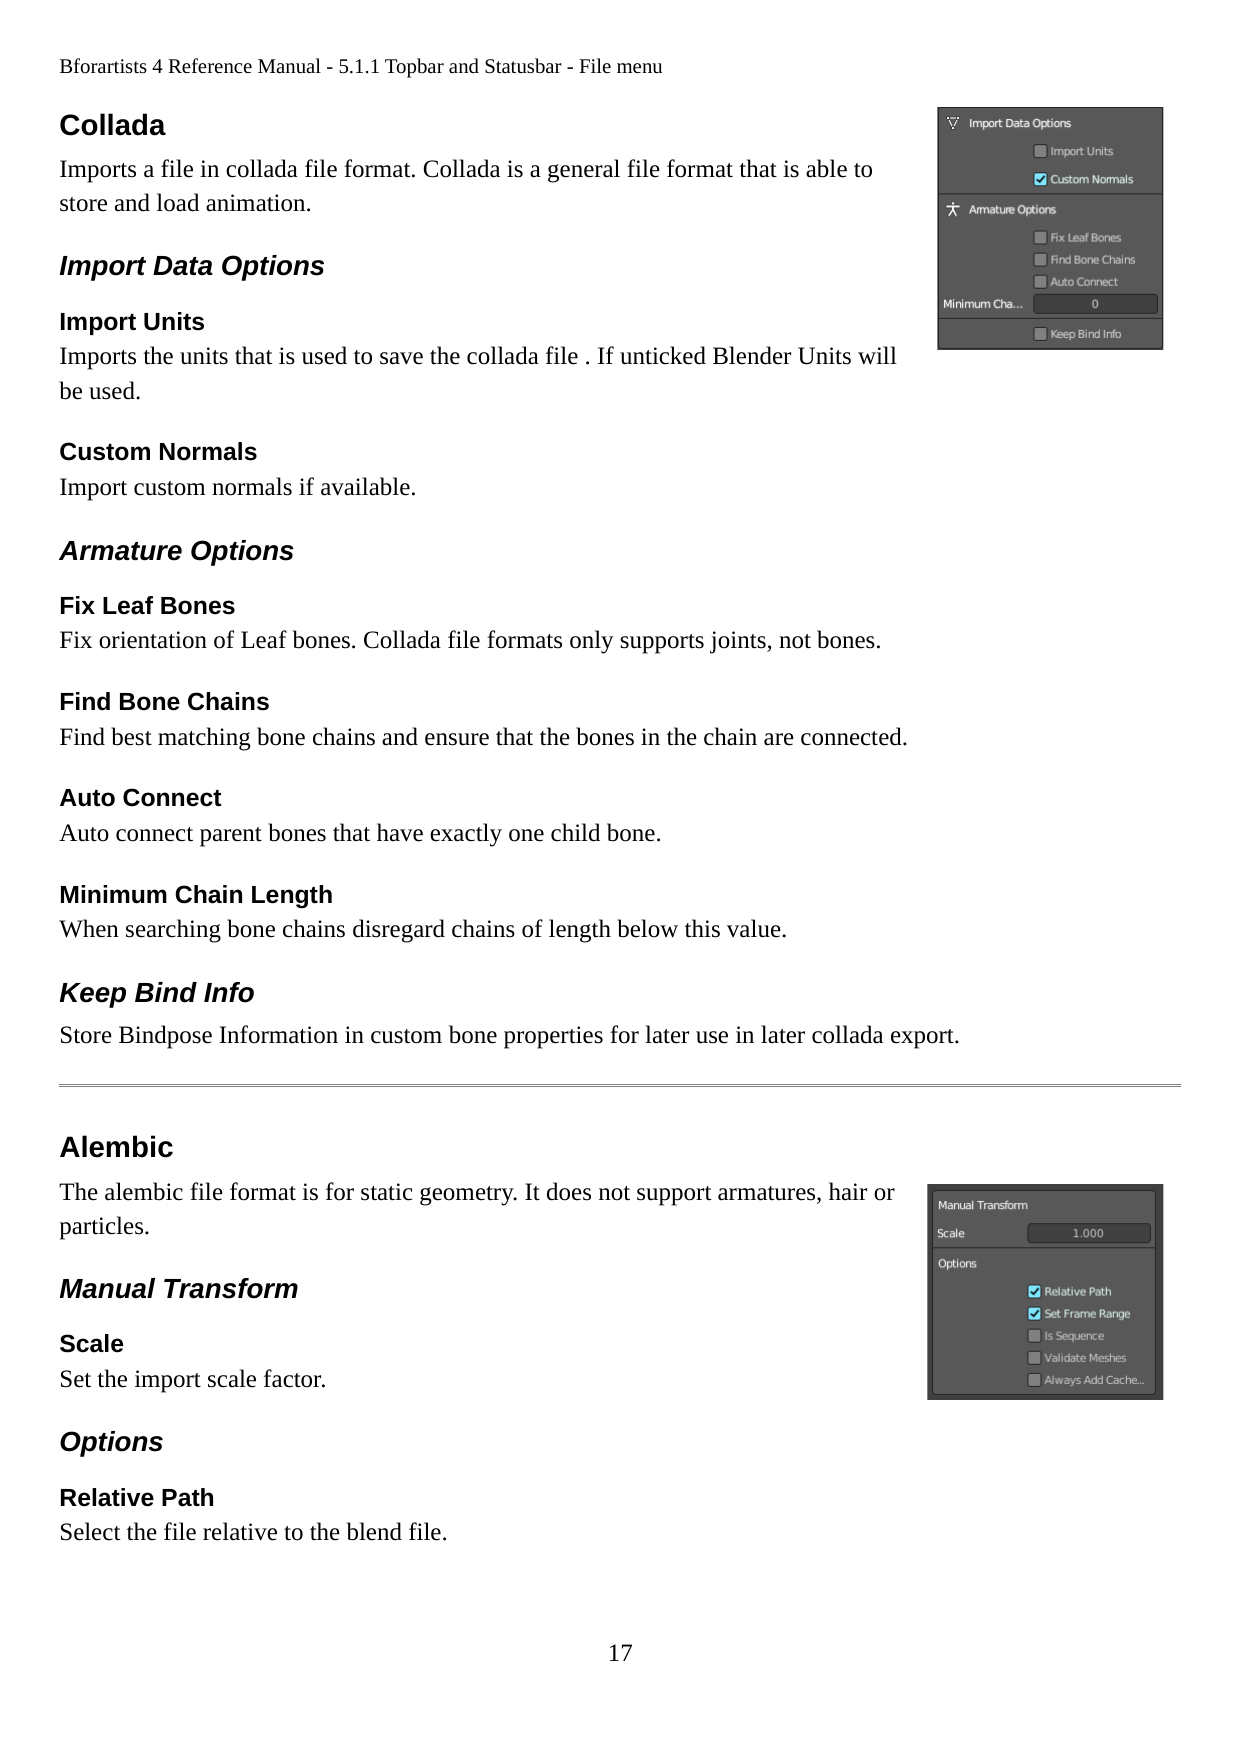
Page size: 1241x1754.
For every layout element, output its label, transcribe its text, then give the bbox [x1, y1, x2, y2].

text Imports the units that is used to save the collada file . If unticked Blender Units will be used. [59, 341, 1181, 405]
subtitle Custom Normals [59, 437, 1181, 466]
subtitle [1164, 1273, 1181, 1304]
text The alembic file format is for static geometry. It does not support armatures, hair or particles. [59, 1177, 1181, 1240]
subtitle Import Data Options [59, 250, 937, 282]
subtitle [1164, 250, 1181, 282]
subtitle Scale [59, 1329, 927, 1358]
subtitle Armature Options [59, 534, 1181, 566]
text Import custom normals if available. [59, 472, 1181, 501]
text Imports a file in collada file format. Collada is a general file format that is able to store and load animation. [59, 154, 937, 217]
text Select the file relative to the blend file. [59, 1517, 1181, 1546]
picture [927, 1184, 1164, 1400]
subtitle Auto Connect [59, 783, 1181, 812]
subtitle Alembic [59, 1130, 1181, 1164]
subtitle Import Units [59, 307, 937, 335]
subtitle Relative Path [59, 1483, 1181, 1511]
picture [937, 107, 1164, 350]
subtitle Minimum Chain Length [59, 880, 1181, 908]
text Set the import scale factor. [59, 1364, 927, 1393]
text When searching bone chains disregard chains of length below this value. [59, 914, 1181, 943]
subtitle Manual Transform [59, 1273, 927, 1304]
subtitle Keep Bind Info [59, 976, 1181, 1008]
subtitle Collada [59, 107, 937, 141]
subtitle [1164, 1329, 1181, 1358]
text Find best matching bone chains and ensure that the bones in the chain are connected. [59, 722, 1181, 751]
subtitle [1164, 107, 1181, 141]
subtitle Fix Leaf Bones [59, 591, 1181, 619]
subtitle [1164, 307, 1181, 335]
subtitle Options [59, 1426, 1181, 1458]
text Store Bindpose Information in custom bone properties for later use in later collada export. [59, 1021, 1181, 1049]
subtitle Find Bone Chains [59, 687, 1181, 716]
text Auto connect parent bones that have exactly one child bone. [59, 818, 1181, 847]
text Fix orientation of Leaf bones. Collada file formats only supports joints, not bones. [59, 626, 1181, 654]
